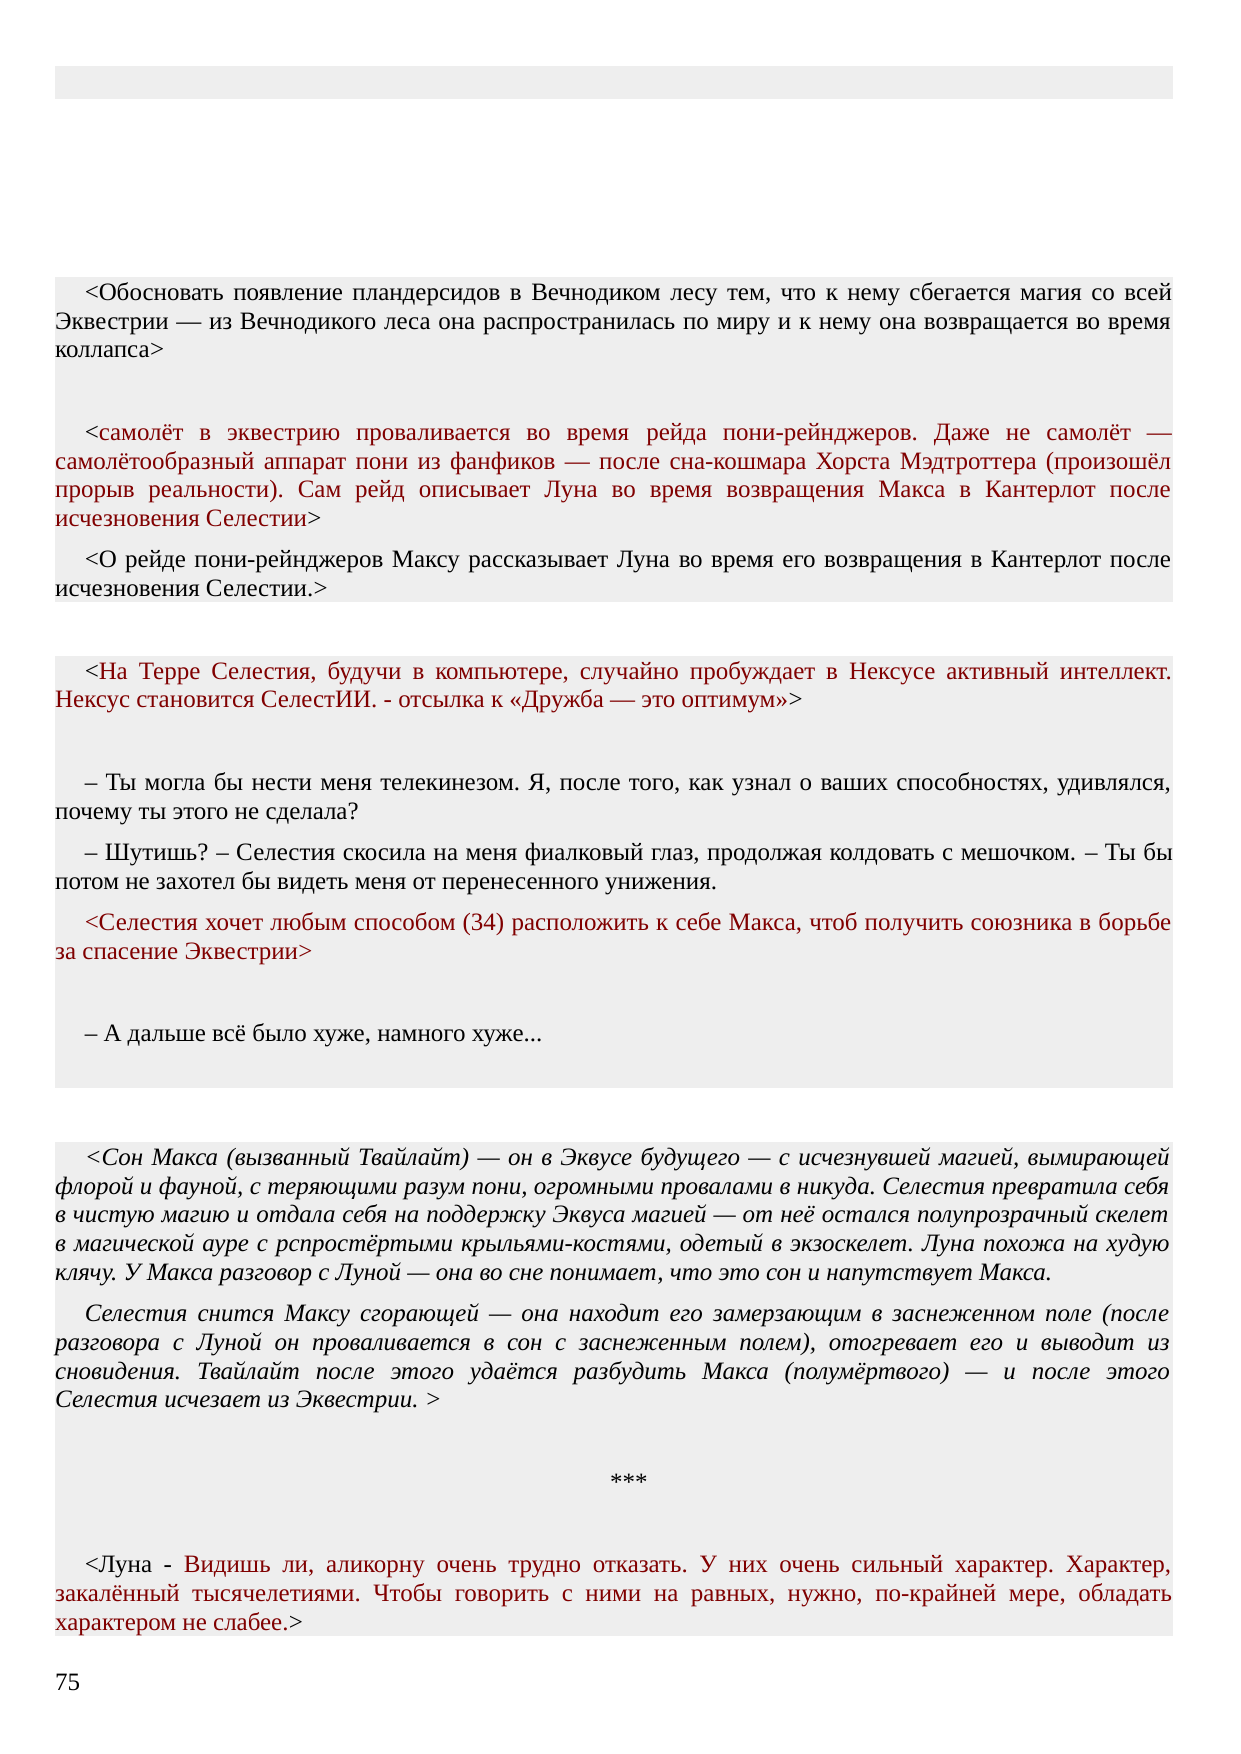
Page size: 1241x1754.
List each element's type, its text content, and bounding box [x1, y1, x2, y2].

text <Селестия хочет любым способом (34) расположить к себе Макса, чтоб получить союзника в борьбе за спасение Эквестрии> [55, 907, 1173, 964]
text <Луна - Видишь ли, аликорну очень трудно отказать. У них очень сильный характер. Характер, закалённый тысячелетиями. Чтобы говорить с ними на равных, нужно, по-крайней мере, обладать характером не слабее.> [55, 1549, 1173, 1636]
text <Обосновать появление пландерсидов в Вечнодиком лесу тем, что к нему сбегается магия со всей Эквестрии — из Вечнодикого леса она распространилась по миру и к нему она возвращается во время коллапса> [55, 277, 1173, 363]
text – Ты могла бы нести меня телекинезом. Я, после того, как узнал о ваших способностях, удивлялся, почему ты этого не сделала? [55, 767, 1173, 824]
text – Шутишь? – Селестия скосила на меня фиалковый глаз, продолжая колдовать с мешочком. – Ты бы потом не захотел бы видеть меня от перенесенного унижения. [55, 837, 1173, 894]
text <На Терре Селестия, будучи в компьютере, случайно пробуждает в Нексусе активный интеллект. Нексус становится СелестИИ. - отсылка к «Дружба — это оптимум»> [55, 656, 1173, 713]
text <О рейде пони-рейнджеров Максу рассказывает Луна во время его возвращения в Кантерлот после исчезновения Селестии.> [55, 544, 1173, 602]
text *** [55, 1467, 1173, 1496]
text – А дальше всё было хуже, намного хуже... [55, 1018, 1173, 1047]
text <самолёт в эквестрию проваливается во время рейда пони-рейнджеров. Даже не самолёт — самолётообразный аппарат пони из фанфиков — после сна-кошмара Хорста Мэдтроттера (произошёл прорыв реальности). Сам рейд описывает Луна во время возвращения Макса в Кантерлот после исчезновения Селестии> [55, 417, 1173, 532]
text Селестия снится Максу сгорающей — она находит его замерзающим в заснеженном поле (после разговора с Луной он проваливается в сон с заснеженным полем), отогревает его и выводит из сновидения. Твайлайт после этого удаётся разбудить Макса (полумёртвого) — и после этого Селестия исчезает из Эквестрии. > [55, 1298, 1173, 1413]
text <Сон Макса (вызванный Твайлайт) — он в Эквусе будущего — с исчезнувшей магией, вымирающей флорой и фауной, с теряющими разум пони, огромными провалами в никуда. Селестия превратила себя в чистую магию и отдала себя на поддержку Эквуса магией — от неё остался полупрозрачный скелет в магической ауре с рспростёртыми крыльями-костями, одетый в экзоскелет. Луна похожа на худую клячу. У Макса разговор с Луной — она во сне понимает, что это сон и напутствует Макса. [55, 1142, 1173, 1286]
